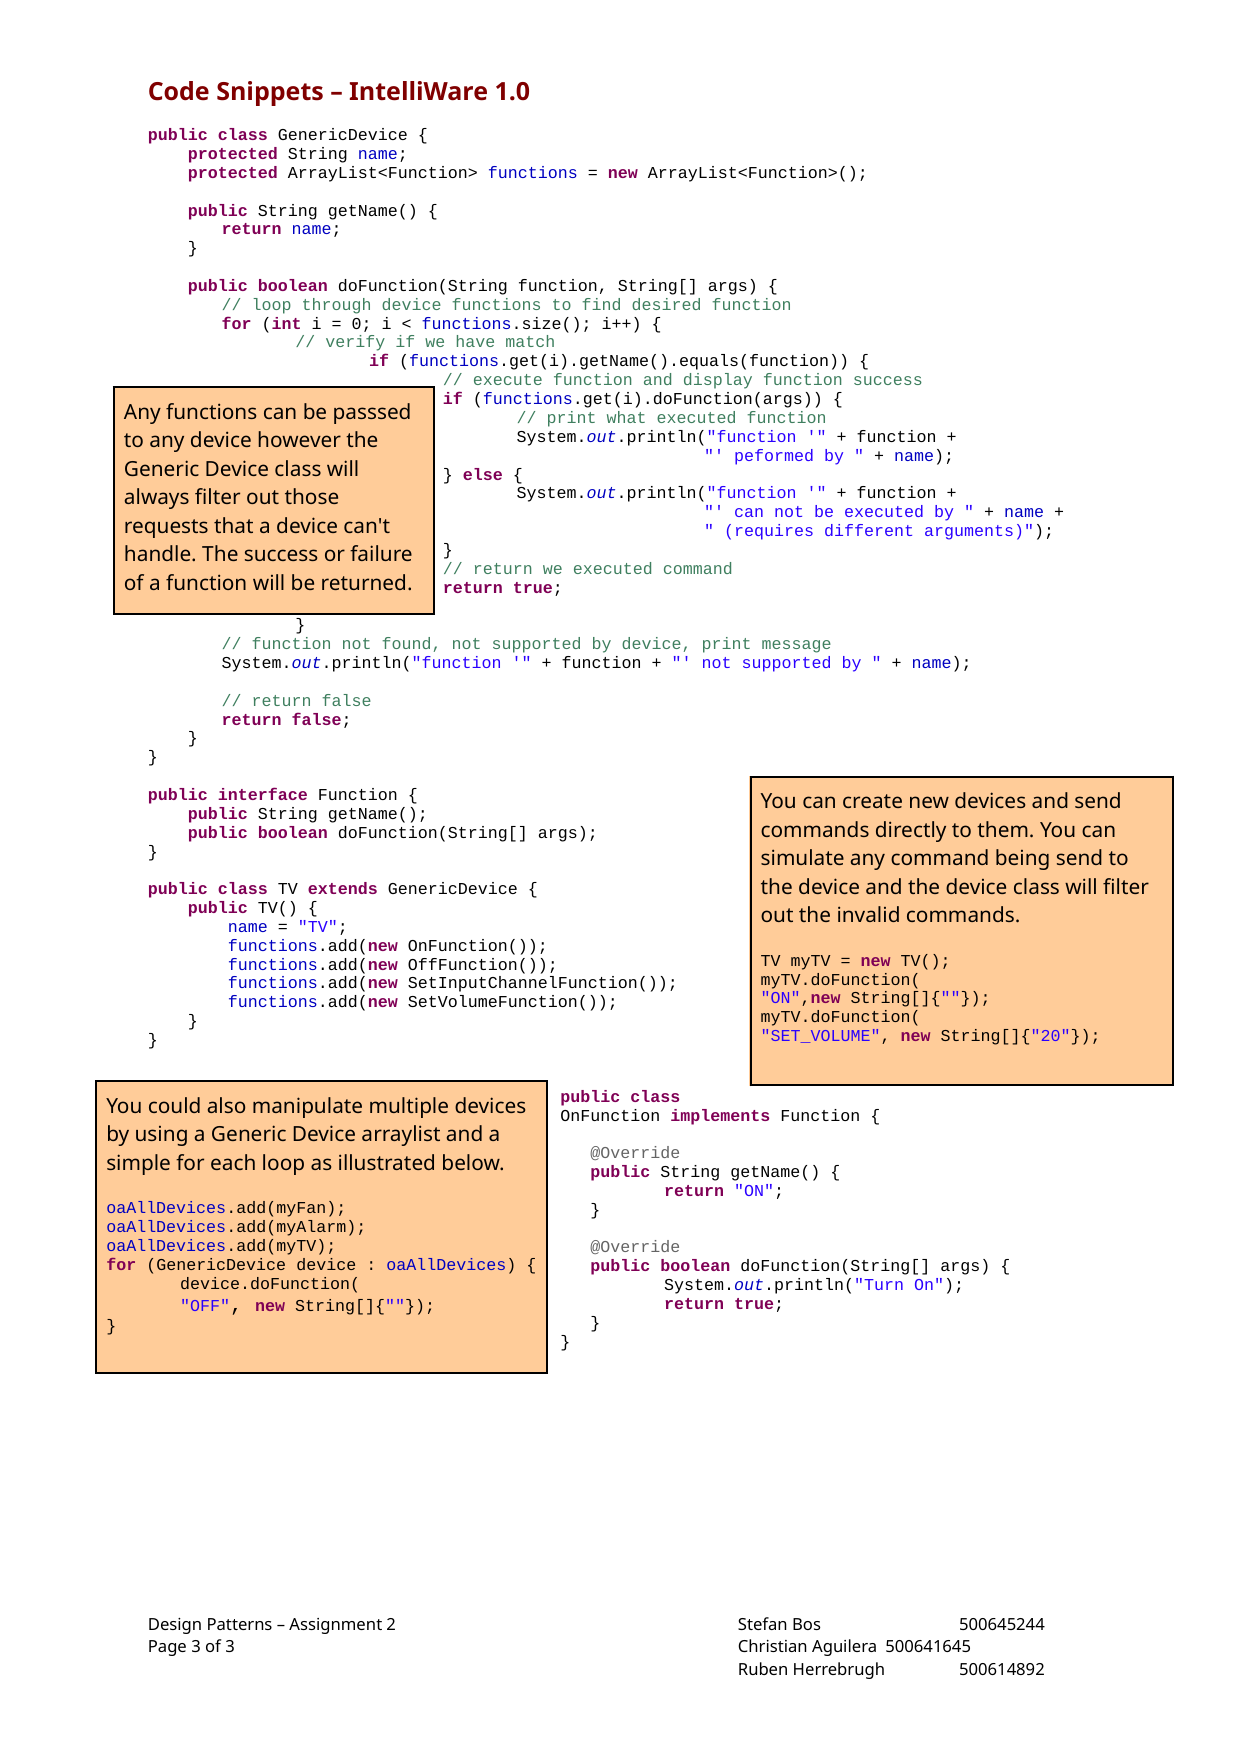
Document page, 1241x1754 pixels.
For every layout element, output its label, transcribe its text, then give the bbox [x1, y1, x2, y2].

text Code Snippets – IntelliWare 1.0 [148, 74, 1093, 108]
text oaAllDevices.add(myFan); [106, 1200, 537, 1219]
text public interface Function { [148, 787, 749, 805]
text // verify if we have match [148, 334, 1093, 353]
text "SET_VOLUME", new String[]{"20"}); [760, 1028, 1163, 1047]
text // function not found, not supported by device, print message [148, 636, 1093, 654]
text Any functions can be passsed to any device however the Generic Device class will always filter out those requests that a device can't handle. The success or failure of a function will be returned. [124, 397, 424, 596]
text return name; [148, 221, 1093, 240]
text // loop through device functions to find desired function [148, 296, 1093, 315]
text // return false [148, 692, 1093, 711]
text public boolean doFunction(String[] args) { [548, 1258, 1093, 1277]
text " (requires different arguments)"); [435, 523, 1093, 541]
text // return we executed command [435, 560, 1093, 579]
text } [548, 1333, 1093, 1352]
text public TV() { [148, 900, 749, 918]
text return true; [548, 1296, 1093, 1314]
text "' peformed by " + name); [435, 447, 1093, 466]
text if (functions.get(i).getName().equals(function)) { // execute function and display function success [148, 353, 1093, 391]
text } [148, 1013, 749, 1032]
text } [148, 843, 749, 862]
text public String getName() { [548, 1164, 1093, 1182]
text } [148, 598, 1093, 617]
text return true; [435, 579, 1093, 598]
text } [148, 749, 1093, 768]
text return "ON"; [548, 1182, 1093, 1201]
text for (GenericDevice device : oaAllDevices) { [106, 1256, 537, 1275]
text device.doFunction( [106, 1275, 537, 1294]
text myTV.doFunction( "ON",new String[]{""}); [760, 971, 1163, 1009]
text myTV.doFunction( [760, 1009, 1163, 1028]
text TV myTV = new TV(); [760, 952, 1163, 971]
text functions.add(new SetInputChannelFunction()); [148, 975, 749, 994]
text } [148, 617, 1093, 636]
text functions.add(new OffFunction()); [148, 956, 749, 975]
text functions.add(new SetVolumeFunction()); [148, 994, 749, 1013]
text } [435, 541, 1093, 560]
text System.out.println("function '" + function + [435, 428, 1093, 447]
text functions.add(new OnFunction()); [148, 937, 749, 956]
text public class TV extends GenericDevice { [148, 881, 749, 900]
text } [148, 240, 1093, 259]
text // print what executed function [435, 409, 1093, 428]
text public class GenericDevice { [148, 127, 1093, 146]
text "OFF", new String[]{""}); [106, 1294, 537, 1318]
text You could also manipulate multiple devices by using a Generic Device arraylist and a simple for each loop as illustrated below. [106, 1091, 537, 1176]
text } [148, 730, 1093, 749]
text @Override [548, 1239, 1093, 1258]
text public class OnFunction implements Function { [548, 1088, 1093, 1126]
text if (functions.get(i).doFunction(args)) { [435, 391, 1093, 409]
text @Override [548, 1145, 1093, 1164]
text return false; [148, 711, 1093, 730]
text } else { [435, 466, 1093, 485]
text oaAllDevices.add(myAlarm); [106, 1219, 537, 1238]
text You can create new devices and send commands directly to them. You can simulate any command being send to the device and the device class will filter out the invalid commands. [760, 787, 1163, 929]
text for (int i = 0; i < functions.size(); i++) { [148, 315, 1093, 334]
text public boolean doFunction(String function, String[] args) { [148, 277, 1093, 296]
text System.out.println("function '" + function + [435, 485, 1093, 504]
text protected String name; [148, 146, 1093, 164]
text name = "TV"; [148, 918, 749, 937]
text public boolean doFunction(String[] args); [148, 824, 749, 843]
text oaAllDevices.add(myTV); [106, 1238, 537, 1256]
text "' can not be executed by " + name + [435, 504, 1093, 523]
text } [106, 1318, 537, 1337]
text } [548, 1314, 1093, 1333]
text } [548, 1201, 1093, 1220]
text protected ArrayList<Function> functions = new ArrayList<Function>(); [148, 164, 1093, 183]
text } [148, 1032, 749, 1051]
text System.out.println("Turn On"); [548, 1277, 1093, 1296]
text public String getName() { [148, 202, 1093, 221]
text System.out.println("function '" + function + "' not supported by " + name); [148, 654, 1093, 673]
text public String getName(); [148, 805, 749, 824]
